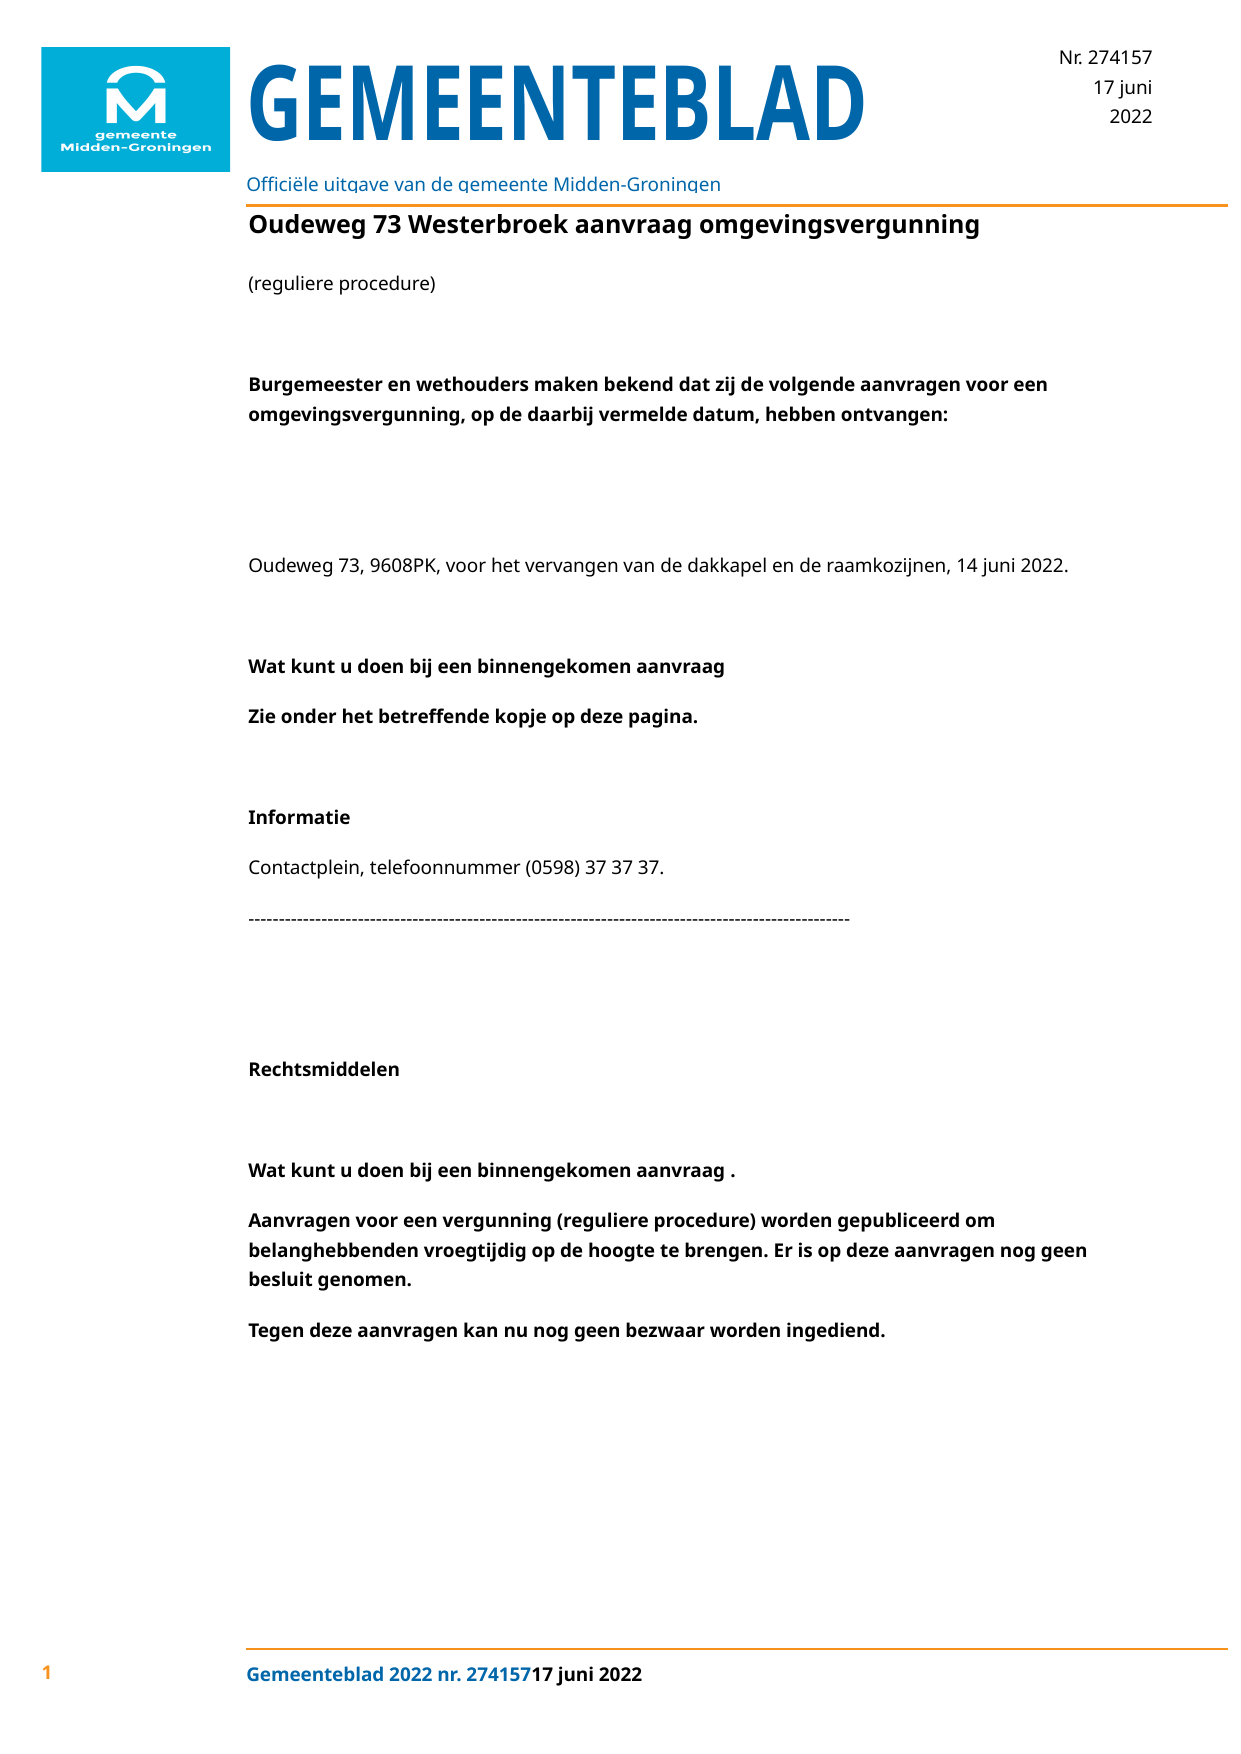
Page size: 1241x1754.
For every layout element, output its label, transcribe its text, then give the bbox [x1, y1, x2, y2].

text Contactplein, telefoonnummer (0598) 37 37 37. [248, 854, 1152, 880]
text Rechtsmiddelen [248, 1056, 1152, 1082]
text Zie onder het betreffende kopje op deze pagina. [248, 703, 1152, 729]
text Informatie [248, 804, 1152, 830]
text (reguliere procedure) [248, 270, 1152, 296]
picture [108, 66, 164, 82]
text Wat kunt u doen bij een binnengekomen aanvraag . [248, 1157, 1152, 1183]
text Oudeweg 73, 9608PK, voor het vervangen van de dakkapel en de raamkozijnen, 14 juni 2022. [248, 552, 1152, 578]
text Oudeweg 73 Westerbroek aanvraag omgevingsvergunning [248, 207, 1152, 241]
text --------------------------------------------------------------------------------------------------- [248, 905, 1152, 931]
text Wat kunt u doen bij een binnengekomen aanvraag [248, 653, 1152, 678]
text Aanvragen voor een vergunning (reguliere procedure) worden gepubliceerd om belanghebbenden vroegtijdig op de hoogte te brengen. Er is op deze aanvragen nog geen besluit genomen. [248, 1207, 1152, 1292]
picture [107, 89, 165, 122]
picture [184, 146, 190, 153]
text Tegen deze aanvragen kan nu nog geen bezwaar worden ingediend. [248, 1317, 1152, 1343]
text Burgemeester en wethouders maken bekend dat zij de volgende aanvragen voor een omgevingsvergunning, op de daarbij vermelde datum, hebben ontvangen: [248, 371, 1152, 426]
